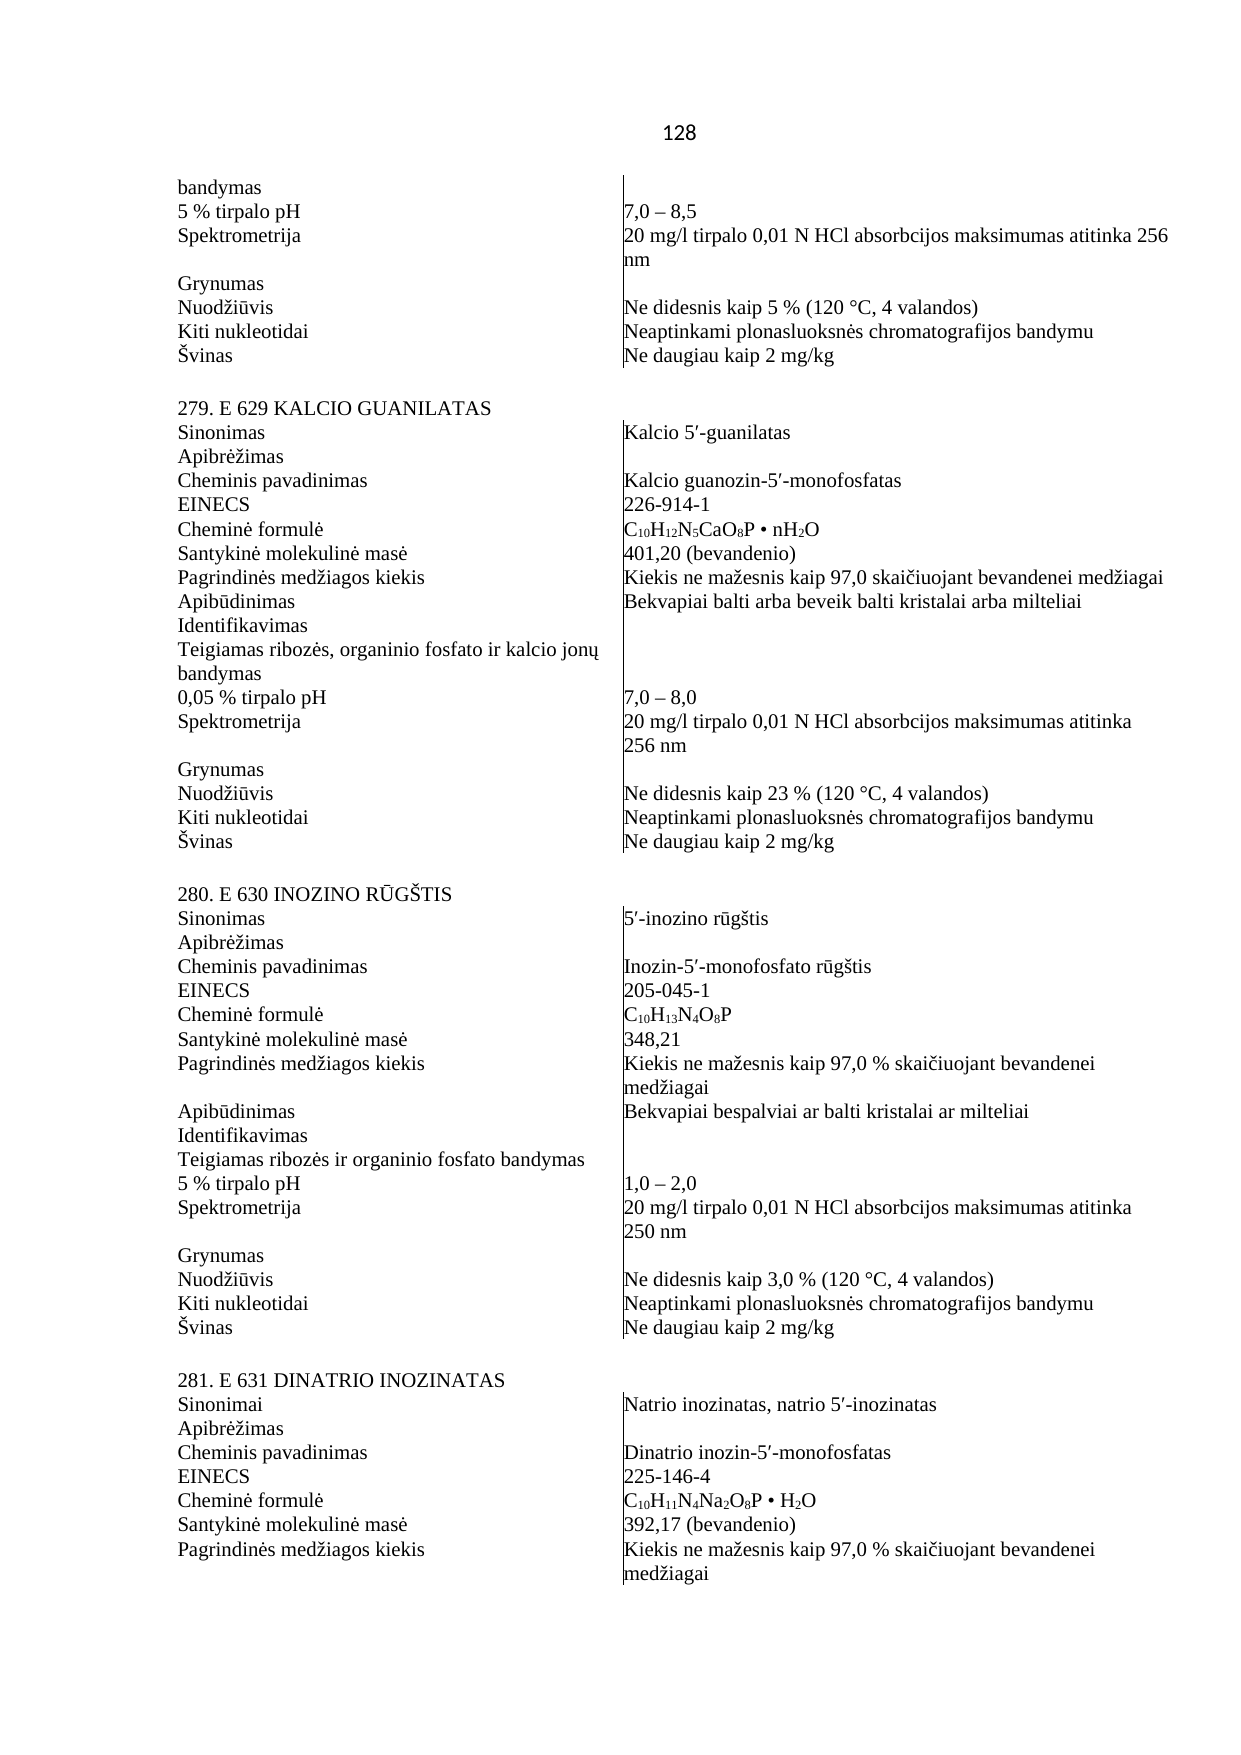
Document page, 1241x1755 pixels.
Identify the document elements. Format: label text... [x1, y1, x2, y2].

table_cell Cheminis pavadinimas [177, 468, 623, 492]
table_cell Nuodžiūvis [177, 1267, 623, 1291]
table_cell Santykinė molekulinė masė [177, 541, 623, 564]
table_cell Ne didesnis kaip 3,0 % (120 °C, 4 valandos) [624, 1267, 1181, 1291]
table_cell EINECS [177, 493, 623, 516]
table_cell [624, 757, 1181, 781]
table_cell [624, 1147, 1181, 1171]
table_cell 1,0 – 2,0 [624, 1171, 1181, 1195]
table_cell Švinas [177, 1315, 623, 1339]
table_cell Kiekis ne mažesnis kaip 97,0 % skaičiuojant bevandenei medžiagai [624, 1051, 1181, 1099]
table_cell 20 mg/l tirpalo 0,01 N HCl absorbcijos maksimumas atitinka 256 nm [624, 709, 1181, 757]
table_header Kalcio 5′-guanilatas [624, 420, 1181, 444]
table_cell 20 mg/l tirpalo 0,01 N HCl absorbcijos maksimumas atitinka 256 nm [624, 223, 1181, 271]
table_cell [624, 1243, 1181, 1267]
table_cell Švinas [177, 343, 623, 367]
table_cell EINECS [177, 978, 623, 1002]
table_cell Spektrometrija [177, 709, 623, 757]
text 279. E 629 KALCIO GUANILATAS [177, 396, 1181, 420]
table_cell 348,21 [624, 1026, 1181, 1051]
table_cell C10H11N4Na2O8P • H2O [624, 1488, 1181, 1512]
table_cell Pagrindinės medžiagos kiekis [177, 1536, 623, 1584]
table_cell Ne daugiau kaip 2 mg/kg [624, 829, 1181, 853]
table_cell Spektrometrija [177, 1195, 623, 1243]
table_cell 5 % tirpalo pH [177, 1171, 623, 1195]
table_cell Grynumas [177, 1243, 623, 1267]
table_cell [624, 271, 1181, 295]
table_cell Identifikavimas [177, 613, 623, 637]
table_cell Apibrėžimas [177, 930, 623, 954]
table_cell [624, 930, 1181, 954]
table_cell Apibūdinimas [177, 1099, 623, 1123]
table_header Sinonimai [177, 1392, 623, 1416]
table_cell [624, 1416, 1181, 1440]
table_cell Grynumas [177, 757, 623, 781]
table_cell Cheminė formulė [177, 1488, 623, 1512]
table_header Sinonimas [177, 420, 623, 444]
table_cell Kiti nukleotidai [177, 319, 623, 343]
table_cell Švinas [177, 829, 623, 853]
table_cell Cheminė formulė [177, 1003, 623, 1026]
table_cell [624, 1123, 1181, 1147]
table_cell C10H13N4O8P [624, 1003, 1181, 1026]
table_cell Ne didesnis kaip 23 % (120 °C, 4 valandos) [624, 781, 1181, 805]
table_cell Neaptinkami plonasluoksnės chromatografijos bandymu [624, 1291, 1181, 1315]
table_cell 5 % tirpalo pH [177, 199, 623, 223]
table_cell Kiti nukleotidai [177, 805, 623, 829]
table_cell Apibūdinimas [177, 589, 623, 613]
table_cell EINECS [177, 1464, 623, 1488]
table_cell Grynumas [177, 271, 623, 295]
table_cell Kalcio guanozin-5′-monofosfatas [624, 468, 1181, 492]
table_cell Pagrindinės medžiagos kiekis [177, 565, 623, 589]
table_cell C10H12N5CaO8P • nH2O [624, 516, 1181, 541]
table_cell 225-146-4 [624, 1464, 1181, 1488]
table_cell Neaptinkami plonasluoksnės chromatografijos bandymu [624, 319, 1181, 343]
table_cell Bekvapiai bespalviai ar balti kristalai ar milteliai [624, 1099, 1181, 1123]
table_cell Kiekis ne mažesnis kaip 97,0 skaičiuojant bevandenei medžiagai [624, 565, 1181, 589]
table_cell Nuodžiūvis [177, 295, 623, 319]
table_cell [624, 444, 1181, 468]
table_cell Pagrindinės medžiagos kiekis [177, 1051, 623, 1099]
table_cell Teigiamas ribozės, organinio fosfato ir kalcio jonų bandymas [177, 637, 623, 685]
table_cell 392,17 (bevandenio) [624, 1513, 1181, 1536]
table_cell 7,0 – 8,5 [624, 199, 1181, 223]
table_cell Cheminis pavadinimas [177, 954, 623, 978]
table_cell Inozin-5′-monofosfato rūgštis [624, 954, 1181, 978]
table_cell 20 mg/l tirpalo 0,01 N HCl absorbcijos maksimumas atitinka 250 nm [624, 1195, 1181, 1243]
table_cell Identifikavimas [177, 1123, 623, 1147]
table_cell Ne daugiau kaip 2 mg/kg [624, 1315, 1181, 1339]
table_cell 205-045-1 [624, 978, 1181, 1002]
table_cell bandymas [177, 175, 623, 199]
text 281. E 631 DINATRIO INOZINATAS [177, 1368, 1181, 1392]
table_cell Bekvapiai balti arba beveik balti kristalai arba milteliai [624, 589, 1181, 613]
table_cell 0,05 % tirpalo pH [177, 685, 623, 709]
table_cell Teigiamas ribozės ir organinio fosfato bandymas [177, 1147, 623, 1171]
table_cell [624, 613, 1181, 637]
text 280. E 630 INOZINO RŪGŠTIS [177, 882, 1181, 906]
table_cell [624, 175, 1181, 199]
table_cell Santykinė molekulinė masė [177, 1026, 623, 1051]
table_cell Ne didesnis kaip 5 % (120 °C, 4 valandos) [624, 295, 1181, 319]
table_cell Apibrėžimas [177, 1416, 623, 1440]
table_cell 401,20 (bevandenio) [624, 541, 1181, 564]
table_cell [624, 637, 1181, 685]
table_cell Dinatrio inozin-5′-monofosfatas [624, 1440, 1181, 1464]
table_cell 226-914-1 [624, 493, 1181, 516]
table_cell Ne daugiau kaip 2 mg/kg [624, 343, 1181, 367]
table_cell 7,0 – 8,0 [624, 685, 1181, 709]
table_cell Kiti nukleotidai [177, 1291, 623, 1315]
table_cell Nuodžiūvis [177, 781, 623, 805]
table_cell Spektrometrija [177, 223, 623, 271]
table_header 5′-inozino rūgštis [624, 906, 1181, 930]
table_cell Neaptinkami plonasluoksnės chromatografijos bandymu [624, 805, 1181, 829]
table_header Natrio inozinatas, natrio 5′-inozinatas [624, 1392, 1181, 1416]
table_cell Cheminis pavadinimas [177, 1440, 623, 1464]
table_cell Santykinė molekulinė masė [177, 1513, 623, 1536]
table_header Sinonimas [177, 906, 623, 930]
table_cell Apibrėžimas [177, 444, 623, 468]
table_cell Cheminė formulė [177, 516, 623, 541]
table_cell Kiekis ne mažesnis kaip 97,0 % skaičiuojant bevandenei medžiagai [624, 1536, 1181, 1584]
